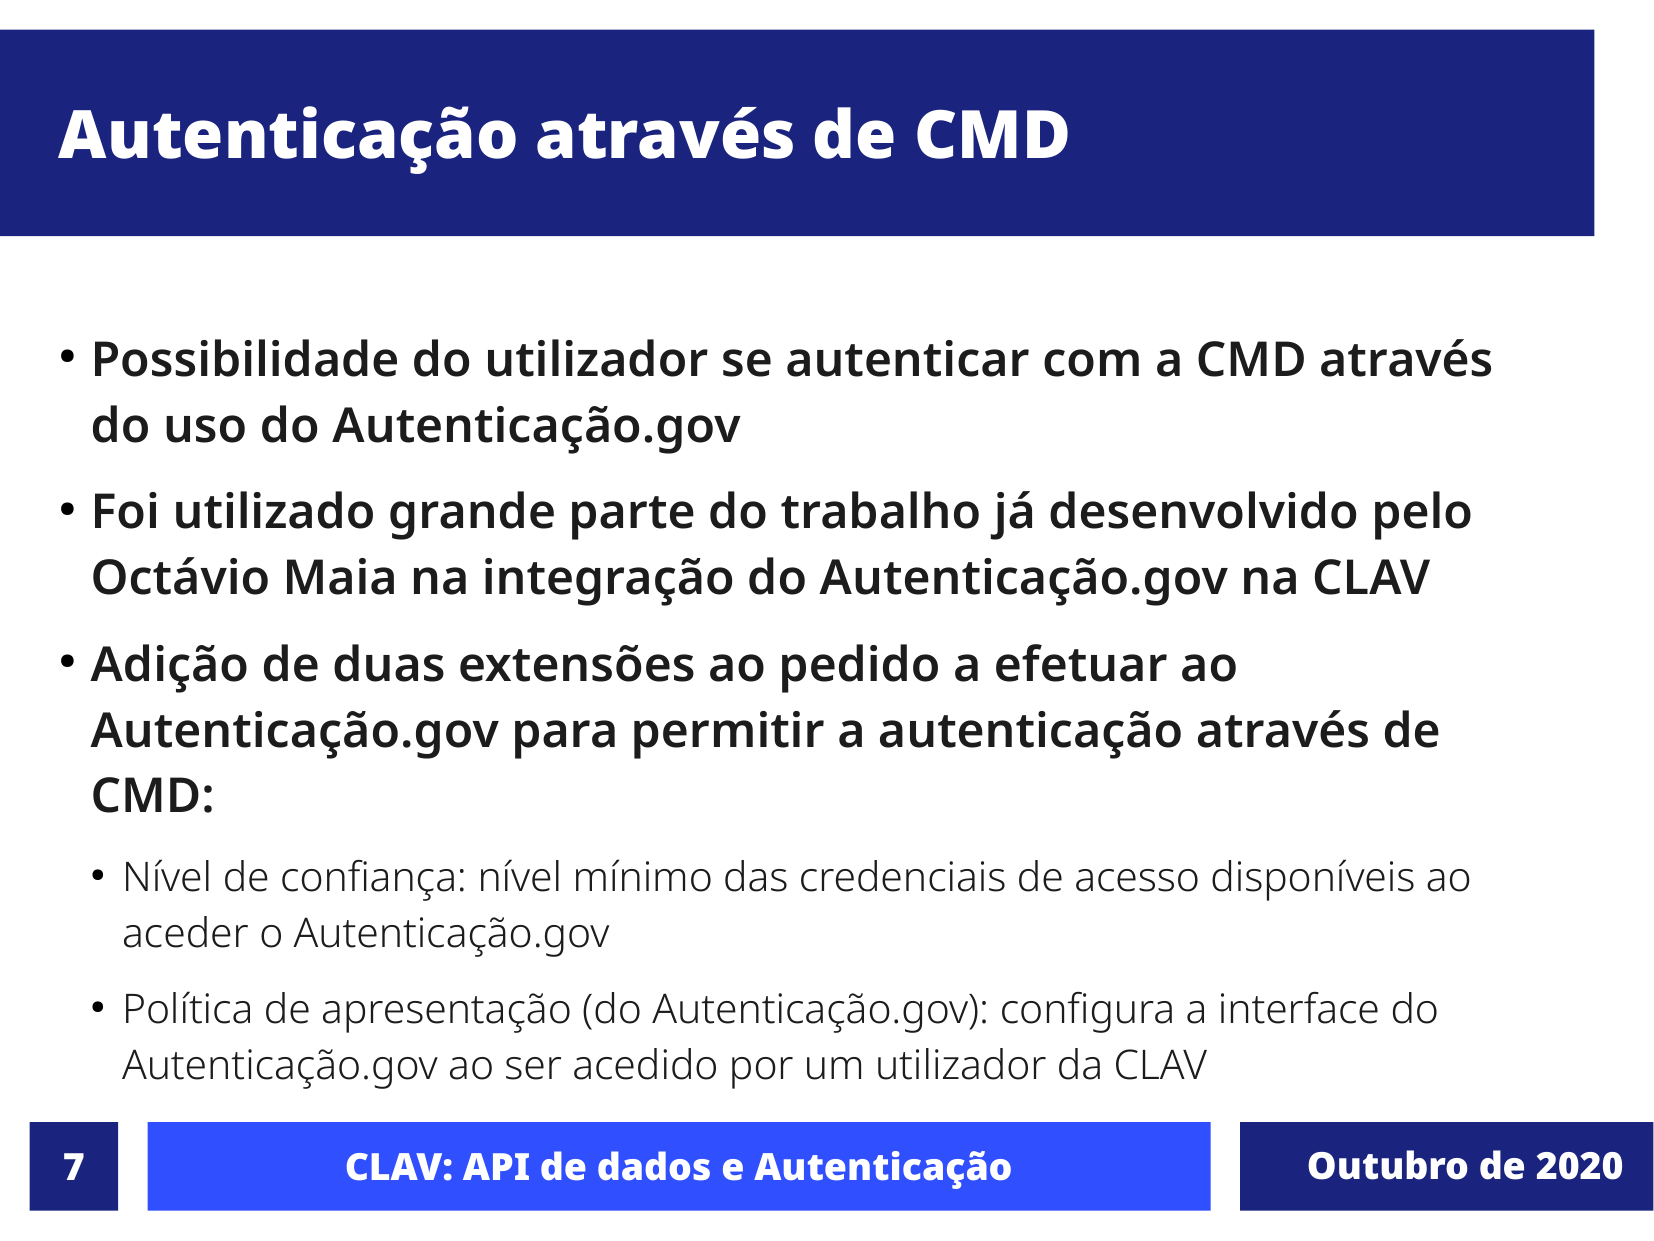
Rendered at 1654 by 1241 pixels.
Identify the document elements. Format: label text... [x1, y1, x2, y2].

title Autenticação através de CMD [59, 59, 1595, 207]
list Possibilidade do utilizador se autenticar com a CMD através do uso do Autenticação.gov Foi utilizado grande parte do trabalho já desenvolvido pelo Octávio Maia na integração do Autenticação.gov na CLAV Adição de duas extensões ao pedido a efetuar ao Autenticação.gov para permitir a autenticação através de CMD: Nível de confiança: nível mínimo das credenciais de acesso disponíveis ao aceder o Autenticação.gov Política de apresentação (do Autenticação.gov): configura a interface do Autenticação.gov ao ser acedido por um utilizador da CLAV [59, 324, 1565, 1093]
